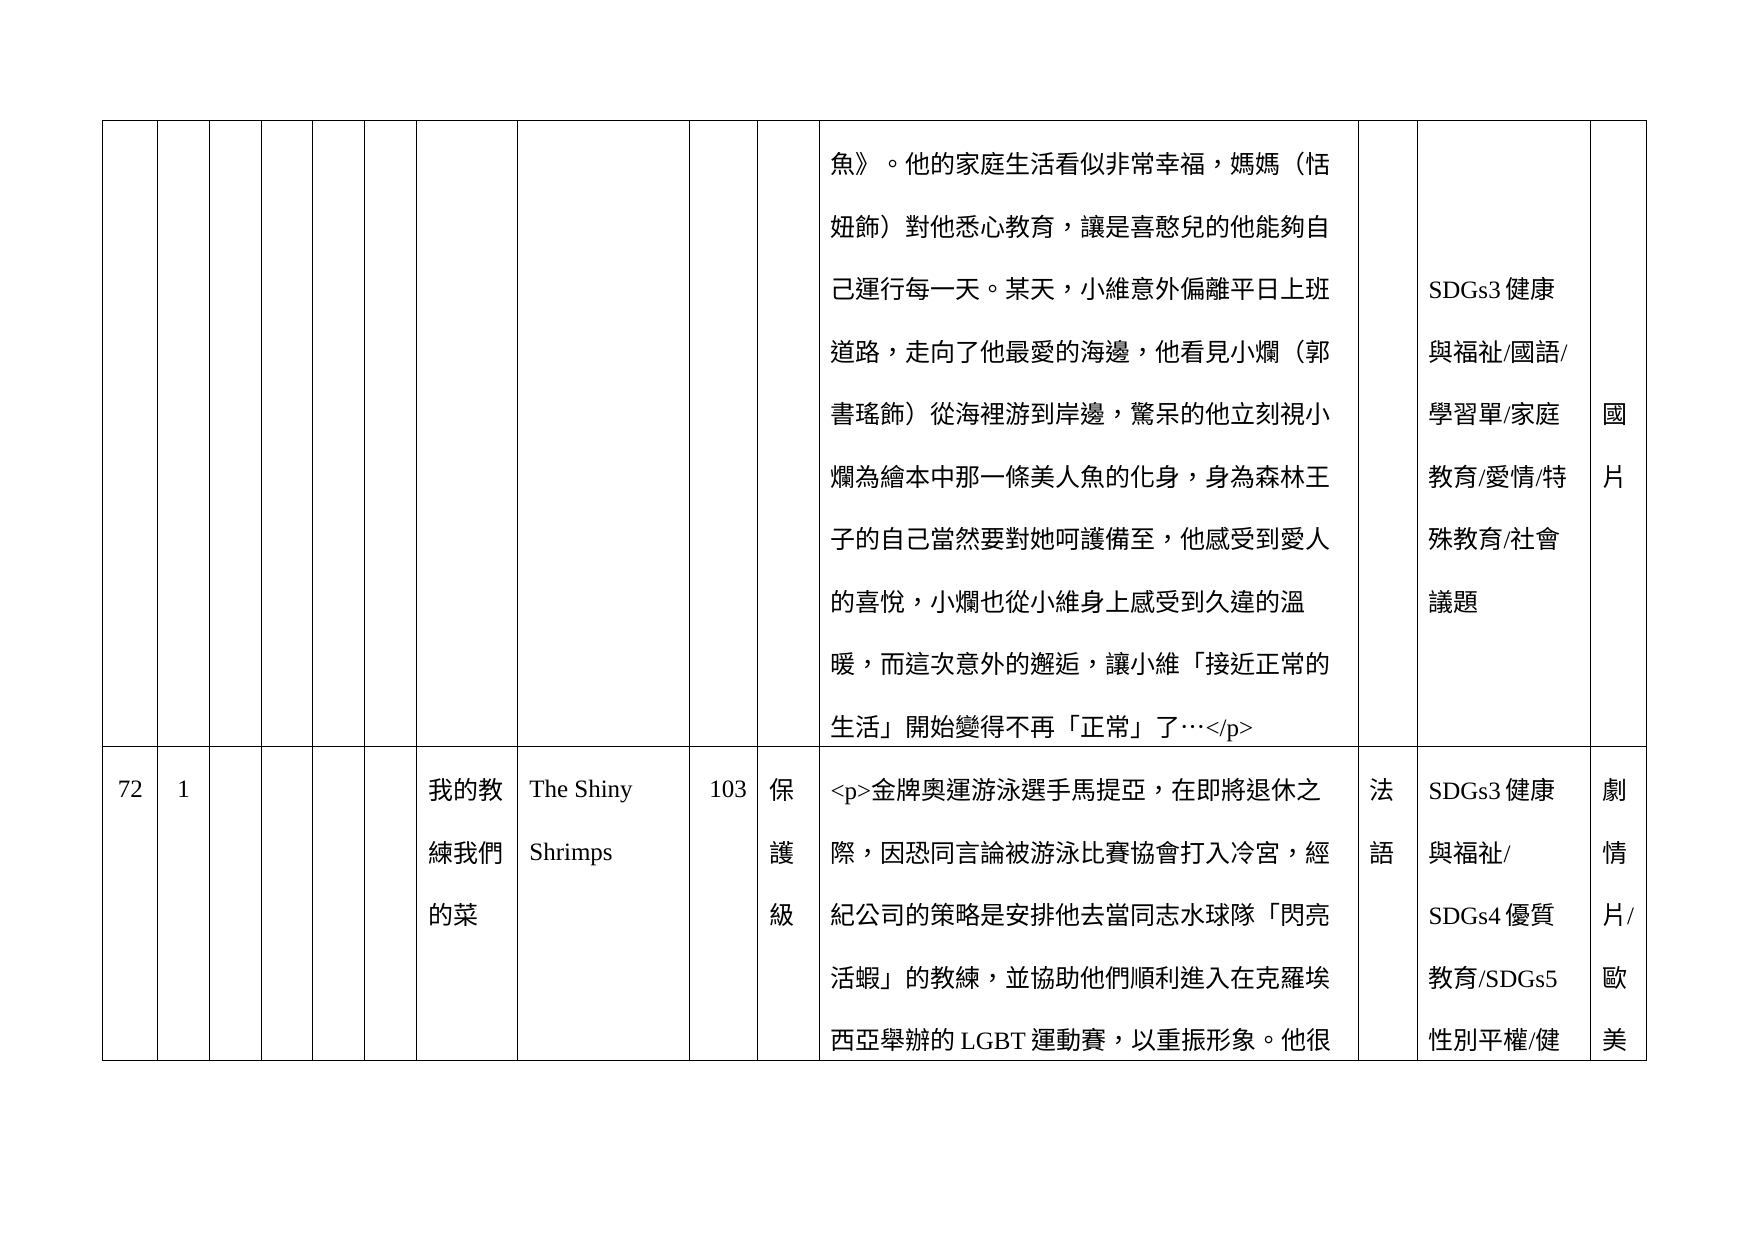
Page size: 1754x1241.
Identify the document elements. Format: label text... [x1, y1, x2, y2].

table_cell [158, 121, 209, 746]
table_cell 1 [158, 747, 209, 1060]
table_cell [758, 121, 819, 746]
table_cell [365, 121, 416, 746]
table_cell 劇情片/歐美 [1591, 747, 1646, 1060]
table_cell [417, 121, 517, 746]
table_cell [365, 747, 416, 1060]
table_cell 法語 [1359, 747, 1417, 1060]
table_cell 魚》。他的家庭生活看似非常幸福，媽媽（恬妞飾）對他悉心教育，讓是喜憨兒的他能夠自己運行每一天。某天，小維意外偏離平日上班道路，走向了他最愛的海邊，他看見小爛（郭書瑤飾）從海裡游到岸邊，驚呆的他立刻視小爛為繪本中那一條美人魚的化身，身為森林王子的自己當然要對她呵護備至，他感受到愛人的喜悅，小爛也從小維身上感受到久違的溫暖，而這次意外的邂逅，讓小維「接近正常的生活」開始變得不再「正常」了…</p> [820, 121, 1358, 746]
table_cell The Shiny Shrimps [518, 747, 689, 1060]
table_cell <p>金牌奧運游泳選手馬提亞，在即將退休之際，因恐同言論被游泳比賽協會打入冷宮，經紀公司的策略是安排他去當同志水球隊「閃亮活蝦」的教練，並協助他們順利進入在克羅埃西亞舉辦的LGBT運動賽，以重振形象。他很 [820, 747, 1358, 1060]
table_cell 103 [690, 747, 757, 1060]
table_cell SDGs3健康與福祉/SDGs4優質教育/SDGs5性別平權/健 [1418, 747, 1590, 1060]
table_cell [210, 121, 261, 746]
table_cell 72 [103, 747, 157, 1060]
table_cell [313, 747, 364, 1060]
table_cell [518, 121, 689, 746]
table_cell SDGs3健康與福祉/國語/學習單/家庭教育/愛情/特殊教育/社會議題 [1418, 121, 1590, 746]
table_cell [690, 121, 757, 746]
table_cell [313, 121, 364, 746]
table_cell [262, 747, 312, 1060]
table_cell 我的教練我們的菜 [417, 747, 517, 1060]
table_cell [262, 121, 312, 746]
table_cell 保護級 [758, 747, 819, 1060]
table_cell [1359, 121, 1417, 746]
table_cell [210, 747, 261, 1060]
table_cell 國片 [1591, 121, 1646, 746]
table_cell [103, 121, 157, 746]
